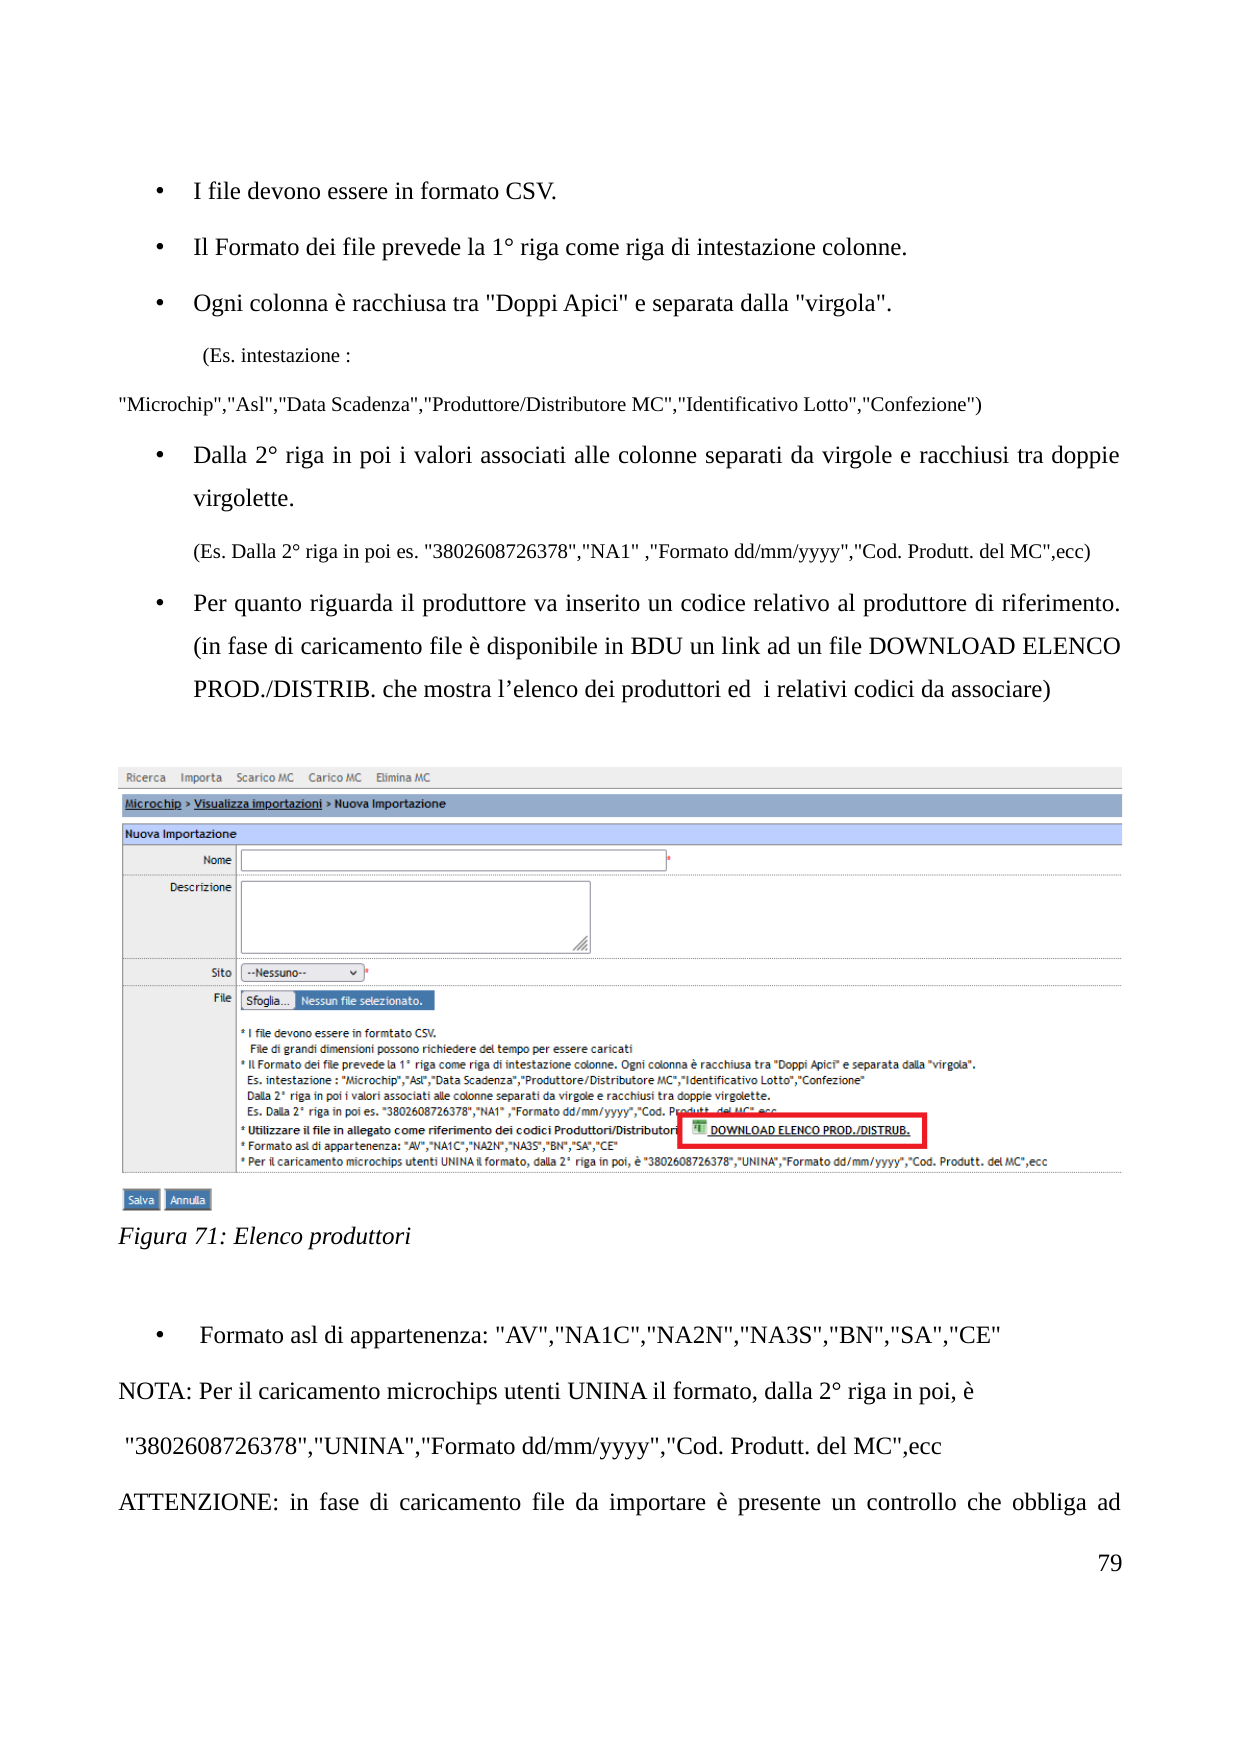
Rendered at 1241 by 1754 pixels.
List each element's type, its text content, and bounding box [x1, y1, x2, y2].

list Ogni colonna è racchiusa tra "Doppi Apici" e separata dalla "virgola". [156, 288, 1122, 316]
picture [118, 766, 1123, 1222]
list Figura 71: Elenco produttori [118, 1222, 1122, 1250]
list (Es. Dalla 2° riga in poi es. "3802608726378","NA1" ,"Formato dd/mm/yyyy","Cod. Produtt. del MC",ecc) [156, 539, 1122, 563]
list Formato asl di appartenenza: "AV","NA1C","NA2N","NA3S","BN","SA","CE" [156, 1320, 1122, 1349]
text "Microchip","Asl","Data Scadenza","Produttore/Distributore MC","Identificativo Lotto","Confezione") [118, 392, 1122, 416]
list Dalla 2° riga in poi i valori associati alle colonne separati da virgole e racchiusi tra doppie virgolette. [156, 440, 1122, 512]
list Per quanto riguarda il produttore va inserito un codice relativo al produttore di riferimento.(in fase di caricamento file è disponibile in BDU un link ad un file DOWNLOAD ELENCO PROD./DISTRIB. che mostra l’elenco dei produttori ed i relativi codici da associare) [156, 588, 1122, 703]
list Il Formato dei file prevede la 1° riga come riga di intestazione colonne. [156, 232, 1122, 261]
text (Es. intestazione : [118, 343, 1122, 367]
list [118, 754, 1122, 766]
list I file devono essere in formato CSV. [156, 176, 1122, 205]
text "3802608726378","UNINA","Formato dd/mm/yyyy","Cod. Produtt. del MC",ecc [118, 1431, 1122, 1460]
text NOTA: Per il caricamento microchips utenti UNINA il formato, dalla 2° riga in poi, è [118, 1376, 1122, 1404]
text ATTENZIONE: in fase di caricamento file da importare è presente un controllo che obbliga ad [118, 1487, 1122, 1516]
